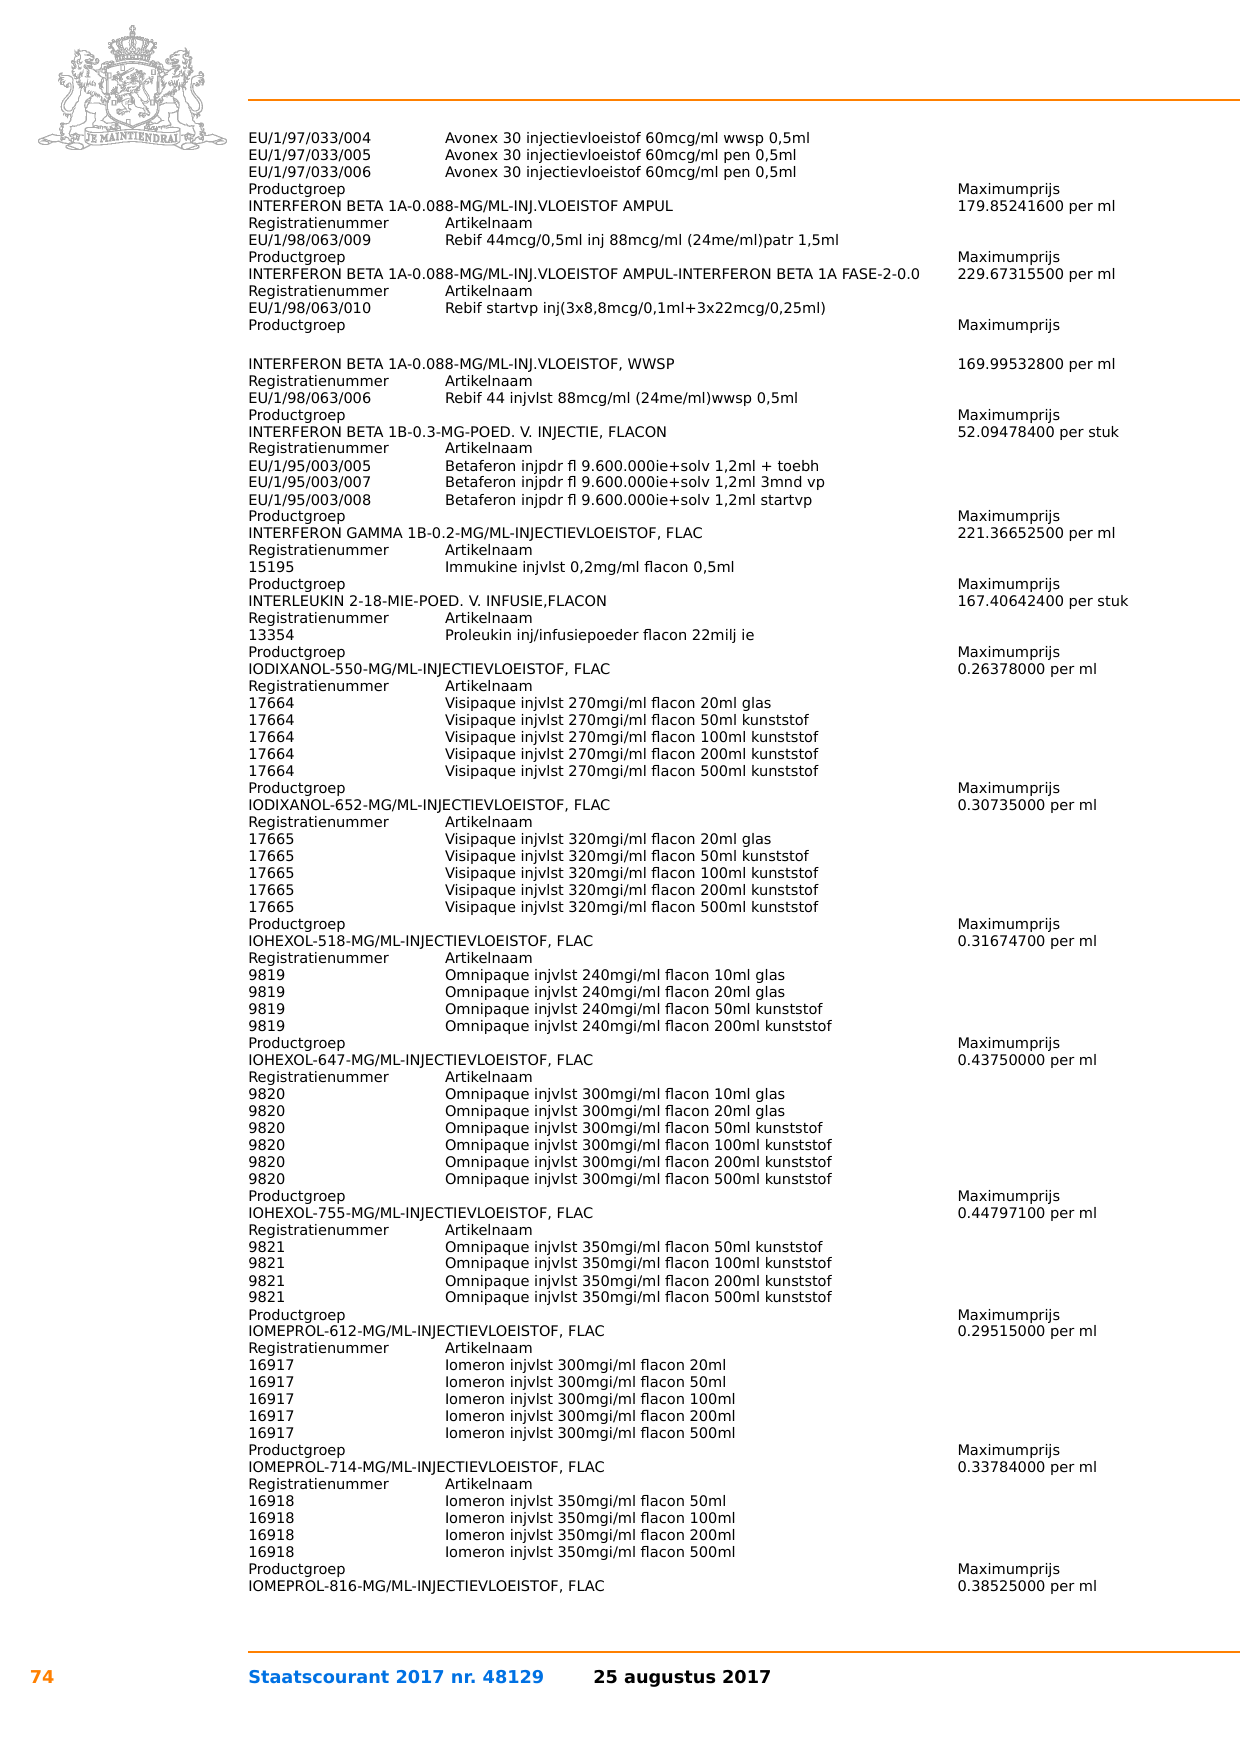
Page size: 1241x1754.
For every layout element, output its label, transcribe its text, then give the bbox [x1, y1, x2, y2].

table_cell 179.85241600 per ml [951, 198, 1163, 215]
table_cell IOHEXOL-518-MG/ML-INJECTIEVLOEISTOF, FLAC [248, 933, 951, 950]
table_cell [951, 695, 1163, 712]
table_cell [951, 1018, 1163, 1035]
table_cell [439, 406, 951, 423]
table_cell 229.67315500 per ml [951, 266, 1163, 283]
table_cell 221.36652500 per ml [951, 525, 1163, 542]
table_cell [951, 1154, 1163, 1171]
table_cell 16918 [248, 1527, 439, 1544]
table_cell IOHEXOL-647-MG/ML-INJECTIEVLOEISTOF, FLAC [248, 1052, 951, 1069]
table_cell Visipaque injvlst 270mgi/ml flacon 200ml kunststof [439, 746, 951, 763]
table_cell 9819 [248, 984, 439, 1001]
table_cell Registratienummer [248, 1340, 439, 1357]
table_cell IODIXANOL-652-MG/ML-INJECTIEVLOEISTOF, FLAC [248, 797, 951, 814]
table_cell [951, 1221, 1163, 1238]
table_cell 0.30735000 per ml [951, 797, 1163, 814]
table_cell Visipaque injvlst 270mgi/ml flacon 500ml kunststof [439, 763, 951, 780]
table_cell Omnipaque injvlst 240mgi/ml flacon 200ml kunststof [439, 1018, 951, 1035]
table_cell IOHEXOL-755-MG/ML-INJECTIEVLOEISTOF, FLAC [248, 1205, 951, 1221]
table_cell Omnipaque injvlst 300mgi/ml flacon 100ml kunststof [439, 1137, 951, 1153]
table_cell Maximumprijs [951, 406, 1163, 423]
table_cell Avonex 30 injectievloeistof 60mcg/ml pen 0,5ml [439, 164, 951, 181]
table_cell Artikelnaam [439, 440, 951, 457]
table_cell [951, 831, 1163, 848]
table_cell [439, 644, 951, 661]
table_cell Omnipaque injvlst 240mgi/ml flacon 10ml glas [439, 967, 951, 984]
table_cell 9821 [248, 1289, 439, 1306]
table_cell [439, 508, 951, 525]
table_cell 9820 [248, 1120, 439, 1137]
table_cell [951, 1391, 1163, 1408]
table_cell Artikelnaam [439, 678, 951, 695]
table_cell [439, 249, 951, 266]
table_cell Registratienummer [248, 1476, 439, 1493]
table_cell 17664 [248, 729, 439, 746]
table_cell INTERFERON BETA 1B-0.3-MG-POED. V. INJECTIE, FLACON [248, 424, 951, 440]
table_cell 15195 [248, 559, 439, 576]
table_cell [951, 390, 1163, 406]
table_cell Registratienummer [248, 950, 439, 967]
table_cell Visipaque injvlst 320mgi/ml flacon 500ml kunststof [439, 899, 951, 916]
table_cell Omnipaque injvlst 300mgi/ml flacon 500ml kunststof [439, 1171, 951, 1187]
table_cell [951, 1001, 1163, 1018]
table_cell 17664 [248, 712, 439, 729]
table_cell 16917 [248, 1391, 439, 1408]
table_cell Visipaque injvlst 320mgi/ml flacon 20ml glas [439, 831, 951, 848]
table_cell Visipaque injvlst 320mgi/ml flacon 100ml kunststof [439, 865, 951, 882]
table_cell Iomeron injvlst 300mgi/ml flacon 100ml [439, 1391, 951, 1408]
table_cell Omnipaque injvlst 300mgi/ml flacon 50ml kunststof [439, 1120, 951, 1137]
table_cell [951, 1425, 1163, 1442]
table_cell Registratienummer [248, 215, 439, 232]
table_cell Omnipaque injvlst 240mgi/ml flacon 20ml glas [439, 984, 951, 1001]
table_cell Productgroep [248, 576, 439, 593]
table_cell INTERFERON GAMMA 1B-0.2-MG/ML-INJECTIEVLOEISTOF, FLAC [248, 525, 951, 542]
table_cell IOMEPROL-714-MG/ML-INJECTIEVLOEISTOF, FLAC [248, 1459, 951, 1476]
table_cell [951, 1408, 1163, 1425]
table_cell Productgroep [248, 916, 439, 933]
table_cell [951, 1255, 1163, 1272]
table_cell 17665 [248, 899, 439, 916]
table_cell [951, 1289, 1163, 1306]
table_cell [951, 967, 1163, 984]
table_cell [951, 440, 1163, 457]
table_cell 16917 [248, 1357, 439, 1374]
table_cell [951, 559, 1163, 576]
table_cell 16917 [248, 1425, 439, 1442]
table_cell [951, 147, 1163, 164]
table_cell Visipaque injvlst 320mgi/ml flacon 200ml kunststof [439, 882, 951, 899]
table_cell 9820 [248, 1137, 439, 1153]
table_cell Visipaque injvlst 270mgi/ml flacon 20ml glas [439, 695, 951, 712]
table_cell Artikelnaam [439, 1221, 951, 1238]
table_cell EU/1/95/003/007 [248, 474, 439, 491]
table_cell IOMEPROL-816-MG/ML-INJECTIEVLOEISTOF, FLAC [248, 1578, 951, 1595]
table_cell IODIXANOL-550-MG/ML-INJECTIEVLOEISTOF, FLAC [248, 661, 951, 678]
table_cell 17664 [248, 746, 439, 763]
table_cell 17665 [248, 865, 439, 882]
table_cell Registratienummer [248, 610, 439, 627]
table_cell [439, 317, 951, 334]
table_cell Rebif startvp inj(3x8,8mcg/0,1ml+3x22mcg/0,25ml) [439, 300, 951, 317]
table_cell 16917 [248, 1408, 439, 1425]
table_cell [951, 1374, 1163, 1391]
picture [38, 25, 227, 150]
table_cell 0.33784000 per ml [951, 1459, 1163, 1476]
table_cell Artikelnaam [439, 950, 951, 967]
table_cell [951, 729, 1163, 746]
table_cell 0.29515000 per ml [951, 1323, 1163, 1340]
table_cell Iomeron injvlst 300mgi/ml flacon 20ml [439, 1357, 951, 1374]
table_cell Omnipaque injvlst 350mgi/ml flacon 50ml kunststof [439, 1239, 951, 1255]
table_cell 52.09478400 per stuk [951, 424, 1163, 440]
table_cell Productgroep [248, 1442, 439, 1459]
table_cell Artikelnaam [439, 1069, 951, 1086]
table_cell Productgroep [248, 406, 439, 423]
table_cell [951, 950, 1163, 967]
table_cell Artikelnaam [439, 814, 951, 831]
table_cell Artikelnaam [439, 1476, 951, 1493]
table_cell [439, 916, 951, 933]
table_cell Proleukin inj/infusiepoeder flacon 22milj ie [439, 627, 951, 644]
table_cell Registratienummer [248, 1069, 439, 1086]
table_cell Registratienummer [248, 678, 439, 695]
table_cell [951, 1527, 1163, 1544]
table_cell 17664 [248, 695, 439, 712]
table_cell 17665 [248, 882, 439, 899]
table_cell Rebif 44mcg/0,5ml inj 88mcg/ml (24me/ml)patr 1,5ml [439, 232, 951, 249]
table_cell 9820 [248, 1103, 439, 1119]
table_cell Omnipaque injvlst 300mgi/ml flacon 20ml glas [439, 1103, 951, 1119]
table_cell [951, 1103, 1163, 1119]
table_cell [951, 746, 1163, 763]
table_cell Iomeron injvlst 350mgi/ml flacon 100ml [439, 1510, 951, 1527]
table_cell [951, 882, 1163, 899]
table_cell Avonex 30 injectievloeistof 60mcg/ml wwsp 0,5ml [439, 130, 951, 147]
table_cell Artikelnaam [439, 542, 951, 559]
table_cell Registratienummer [248, 283, 439, 300]
table_cell EU/1/97/033/006 [248, 164, 439, 181]
table_cell Omnipaque injvlst 350mgi/ml flacon 100ml kunststof [439, 1255, 951, 1272]
table_cell Registratienummer [248, 1221, 439, 1238]
table_cell [439, 1188, 951, 1204]
table_cell [951, 1137, 1163, 1153]
table_cell [439, 181, 951, 198]
table_cell 9821 [248, 1273, 439, 1289]
table_cell EU/1/98/063/006 [248, 390, 439, 406]
table_cell [951, 1069, 1163, 1086]
table_cell EU/1/95/003/005 [248, 458, 439, 474]
table_cell Registratienummer [248, 542, 439, 559]
table_cell 9820 [248, 1154, 439, 1171]
table_cell Iomeron injvlst 350mgi/ml flacon 50ml [439, 1493, 951, 1510]
table_header 169.99532800 per ml [951, 356, 1163, 372]
table_cell Betaferon injpdr fl 9.600.000ie+solv 1,2ml startvp [439, 491, 951, 508]
table_cell [951, 1273, 1163, 1289]
table_cell 17665 [248, 831, 439, 848]
table_cell IOMEPROL-612-MG/ML-INJECTIEVLOEISTOF, FLAC [248, 1323, 951, 1340]
table_cell Betaferon injpdr fl 9.600.000ie+solv 1,2ml + toebh [439, 458, 951, 474]
table_cell 17665 [248, 848, 439, 865]
table_cell INTERFERON BETA 1A-0.088-MG/ML-INJ.VLOEISTOF AMPUL-INTERFERON BETA 1A FASE-2-0.0 [248, 266, 951, 283]
table_cell Rebif 44 injvlst 88mcg/ml (24me/ml)wwsp 0,5ml [439, 390, 951, 406]
table_cell [951, 1171, 1163, 1187]
table_cell Betaferon injpdr fl 9.600.000ie+solv 1,2ml 3mnd vp [439, 474, 951, 491]
table_cell [951, 130, 1163, 147]
table_cell [439, 1306, 951, 1323]
table_cell EU/1/98/063/010 [248, 300, 439, 317]
table_cell [951, 678, 1163, 695]
table_cell [951, 542, 1163, 559]
table_cell EU/1/97/033/004 [248, 130, 439, 147]
table_cell Omnipaque injvlst 240mgi/ml flacon 50ml kunststof [439, 1001, 951, 1018]
table_cell [951, 458, 1163, 474]
table_cell Registratienummer [248, 814, 439, 831]
table_cell 9819 [248, 967, 439, 984]
table_cell Productgroep [248, 317, 439, 334]
table_cell 0.38525000 per ml [951, 1578, 1163, 1595]
table_cell [951, 164, 1163, 181]
table_cell [951, 763, 1163, 780]
table_cell Omnipaque injvlst 350mgi/ml flacon 200ml kunststof [439, 1273, 951, 1289]
table_cell [951, 232, 1163, 249]
table_cell Artikelnaam [439, 610, 951, 627]
table_cell Productgroep [248, 1035, 439, 1052]
table_cell 16917 [248, 1374, 439, 1391]
table_cell Maximumprijs [951, 1306, 1163, 1323]
table_cell [951, 984, 1163, 1001]
table_cell Visipaque injvlst 320mgi/ml flacon 50ml kunststof [439, 848, 951, 865]
table_cell [951, 865, 1163, 882]
table_cell Maximumprijs [951, 508, 1163, 525]
table_cell EU/1/98/063/009 [248, 232, 439, 249]
table_cell 0.31674700 per ml [951, 933, 1163, 950]
table_cell [951, 1239, 1163, 1255]
table_cell Productgroep [248, 508, 439, 525]
table_cell Productgroep [248, 1561, 439, 1578]
table_cell 9819 [248, 1018, 439, 1035]
table_cell Maximumprijs [951, 576, 1163, 593]
table_cell Maximumprijs [951, 1035, 1163, 1052]
table_cell Registratienummer [248, 440, 439, 457]
table_cell [951, 1340, 1163, 1357]
table_cell [951, 491, 1163, 508]
table_cell INTERLEUKIN 2-18-MIE-POED. V. INFUSIE,FLACON [248, 593, 951, 610]
table_cell Visipaque injvlst 270mgi/ml flacon 100ml kunststof [439, 729, 951, 746]
table_cell Iomeron injvlst 350mgi/ml flacon 200ml [439, 1527, 951, 1544]
table_cell 9821 [248, 1239, 439, 1255]
table_cell Artikelnaam [439, 283, 951, 300]
table_cell 0.26378000 per ml [951, 661, 1163, 678]
table_cell Maximumprijs [951, 1561, 1163, 1578]
table_cell [951, 814, 1163, 831]
table_cell [951, 627, 1163, 644]
table_cell 9820 [248, 1171, 439, 1187]
table_cell Iomeron injvlst 300mgi/ml flacon 500ml [439, 1425, 951, 1442]
table_cell Avonex 30 injectievloeistof 60mcg/ml pen 0,5ml [439, 147, 951, 164]
table_cell [951, 373, 1163, 389]
table_cell Maximumprijs [951, 1188, 1163, 1204]
table_cell Productgroep [248, 1188, 439, 1204]
table_cell Maximumprijs [951, 249, 1163, 266]
table_cell 16918 [248, 1493, 439, 1510]
table_cell [951, 899, 1163, 916]
table_cell [439, 780, 951, 797]
table_cell [439, 576, 951, 593]
table_cell Productgroep [248, 780, 439, 797]
table_cell 0.44797100 per ml [951, 1205, 1163, 1221]
table_cell Registratienummer [248, 373, 439, 389]
table_cell 0.43750000 per ml [951, 1052, 1163, 1069]
table_cell [951, 1544, 1163, 1561]
table_cell [951, 610, 1163, 627]
table_cell [439, 1035, 951, 1052]
table_cell 17664 [248, 763, 439, 780]
table_cell Visipaque injvlst 270mgi/ml flacon 50ml kunststof [439, 712, 951, 729]
table_cell [951, 474, 1163, 491]
table_cell [951, 300, 1163, 317]
table_cell EU/1/97/033/005 [248, 147, 439, 164]
table_cell Maximumprijs [951, 1442, 1163, 1459]
table_cell [439, 1561, 951, 1578]
table_cell Maximumprijs [951, 317, 1163, 334]
table_cell Omnipaque injvlst 350mgi/ml flacon 500ml kunststof [439, 1289, 951, 1306]
table_cell 9821 [248, 1255, 439, 1272]
table_cell EU/1/95/003/008 [248, 491, 439, 508]
table_cell Maximumprijs [951, 644, 1163, 661]
table_cell Maximumprijs [951, 780, 1163, 797]
table_cell 16918 [248, 1510, 439, 1527]
table_cell [951, 712, 1163, 729]
table_cell [951, 1493, 1163, 1510]
table_cell Iomeron injvlst 300mgi/ml flacon 50ml [439, 1374, 951, 1391]
table_cell [951, 215, 1163, 232]
table_cell Omnipaque injvlst 300mgi/ml flacon 200ml kunststof [439, 1154, 951, 1171]
table_cell Iomeron injvlst 350mgi/ml flacon 500ml [439, 1544, 951, 1561]
table_cell [951, 1120, 1163, 1137]
table_cell Productgroep [248, 249, 439, 266]
table_cell Maximumprijs [951, 916, 1163, 933]
table_cell Omnipaque injvlst 300mgi/ml flacon 10ml glas [439, 1086, 951, 1103]
table_cell Productgroep [248, 181, 439, 198]
table_cell Productgroep [248, 1306, 439, 1323]
table_cell 167.40642400 per stuk [951, 593, 1163, 610]
table_cell 9819 [248, 1001, 439, 1018]
table_cell [951, 1357, 1163, 1374]
table_cell [951, 283, 1163, 300]
table_cell Maximumprijs [951, 181, 1163, 198]
table_cell Productgroep [248, 644, 439, 661]
table_cell Immukine injvlst 0,2mg/ml flacon 0,5ml [439, 559, 951, 576]
table_cell 13354 [248, 627, 439, 644]
table_cell [951, 1086, 1163, 1103]
table_cell [439, 1442, 951, 1459]
table_cell [951, 1476, 1163, 1493]
table_cell [951, 1510, 1163, 1527]
table_cell Artikelnaam [439, 215, 951, 232]
table_cell Iomeron injvlst 300mgi/ml flacon 200ml [439, 1408, 951, 1425]
table_cell 16918 [248, 1544, 439, 1561]
table_cell Artikelnaam [439, 1340, 951, 1357]
table_cell Artikelnaam [439, 373, 951, 389]
table_header INTERFERON BETA 1A-0.088-MG/ML-INJ.VLOEISTOF, WWSP [248, 356, 951, 372]
table_cell 9820 [248, 1086, 439, 1103]
table_cell [951, 848, 1163, 865]
table_cell INTERFERON BETA 1A-0.088-MG/ML-INJ.VLOEISTOF AMPUL [248, 198, 951, 215]
